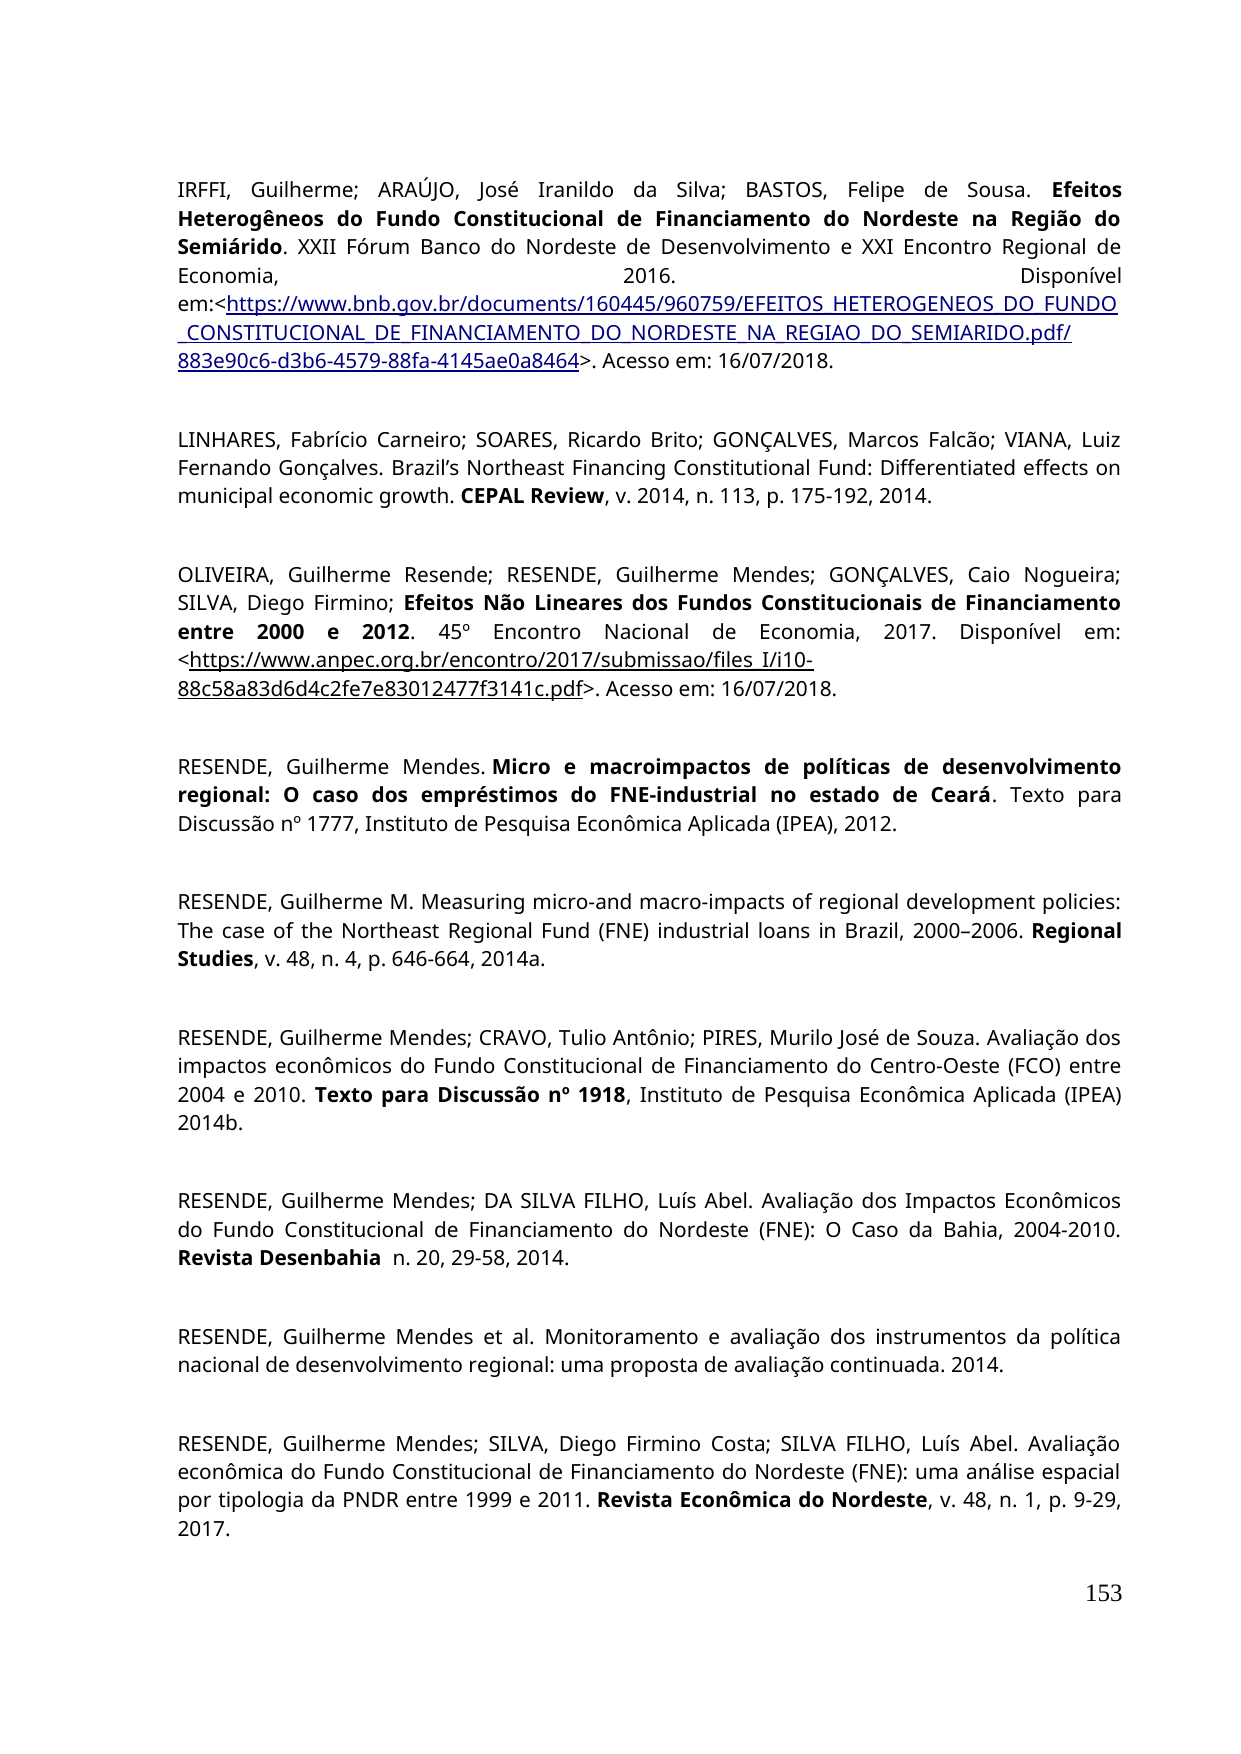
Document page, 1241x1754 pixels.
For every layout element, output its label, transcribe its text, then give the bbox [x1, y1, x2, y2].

text RESENDE, Guilherme Mendes; CRAVO, Tulio Antônio; PIRES, Murilo José de Souza. Avaliação dos impactos econômicos do Fundo Constitucional de Financiamento do Centro-Oeste (FCO) entre 2004 e 2010. Texto para Discussão nº 1918, Instituto de Pesquisa Econômica Aplicada (IPEA) 2014b. [177, 1023, 1122, 1137]
text OLIVEIRA, Guilherme Resende; RESENDE, Guilherme Mendes; GONÇALVES, Caio Nogueira; SILVA, Diego Firmino; Efeitos Não Lineares dos Fundos Constitucionais de Financiamento entre 2000 e 2012. 45º Encontro Nacional de Economia, 2017. Disponível em: <https://www.anpec.org.br/encontro/2017/submissao/files_I/i10-88c58a83d6d4c2fe7e83012477f3141c.pdf>. Acesso em: 16/07/2018. [177, 560, 1122, 702]
text RESENDE, Guilherme Mendes; DA SILVA FILHO, Luís Abel. Avaliação dos Impactos Econômicos do Fundo Constitucional de Financiamento do Nordeste (FNE): O Caso da Bahia, 2004-2010. Revista Desenbahia n. 20, 29-58, 2014. [177, 1187, 1122, 1272]
text IRFFI, Guilherme; ARAÚJO, José Iranildo da Silva; BASTOS, Felipe de Sousa. Efeitos Heterogêneos do Fundo Constitucional de Financiamento do Nordeste na Região do Semiárido. XXII Fórum Banco do Nordeste de Desenvolvimento e XXI Encontro Regional de Economia, 2016. Disponível em:<https://www.bnb.gov.br/documents/160445/960759/EFEITOS_HETEROGENEOS_DO_FUNDO_CONSTITUCIONAL_DE_FINANCIAMENTO_DO_NORDESTE_NA_REGIAO_DO_SEMIARIDO.pdf/883e90c6-d3b6-4579-88fa-4145ae0a8464>. Acesso em: 16/07/2018. [177, 176, 1122, 375]
text RESENDE, Guilherme Mendes; SILVA, Diego Firmino Costa; SILVA FILHO, Luís Abel. Avaliação econômica do Fundo Constitucional de Financiamento do Nordeste (FNE): uma análise espacial por tipologia da PNDR entre 1999 e 2011. Revista Econômica do Nordeste, v. 48, n. 1, p. 9-29, 2017. [177, 1429, 1122, 1542]
text RESENDE, Guilherme M. Measuring micro-and macro-impacts of regional development policies: The case of the Northeast Regional Fund (FNE) industrial loans in Brazil, 2000–2006. Regional Studies, v. 48, n. 4, p. 646-664, 2014a. [177, 887, 1122, 973]
text RESENDE, Guilherme Mendes et al. Monitoramento e avaliação dos instrumentos da política nacional de desenvolvimento regional: uma proposta de avaliação continuada. 2014. [177, 1322, 1122, 1379]
text RESENDE, Guilherme Mendes. Micro e macroimpactos de políticas de desenvolvimento regional: O caso dos empréstimos do FNE-industrial no estado de Ceará. Texto para Discussão nº 1777, Instituto de Pesquisa Econômica Aplicada (IPEA), 2012. [177, 752, 1122, 837]
text LINHARES, Fabrício Carneiro; SOARES, Ricardo Brito; GONÇALVES, Marcos Falcão; VIANA, Luiz Fernando Gonçalves. Brazil’s Northeast Financing Constitutional Fund: Differentiated effects on municipal economic growth. CEPAL Review, v. 2014, n. 113, p. 175-192, 2014. [177, 425, 1122, 510]
